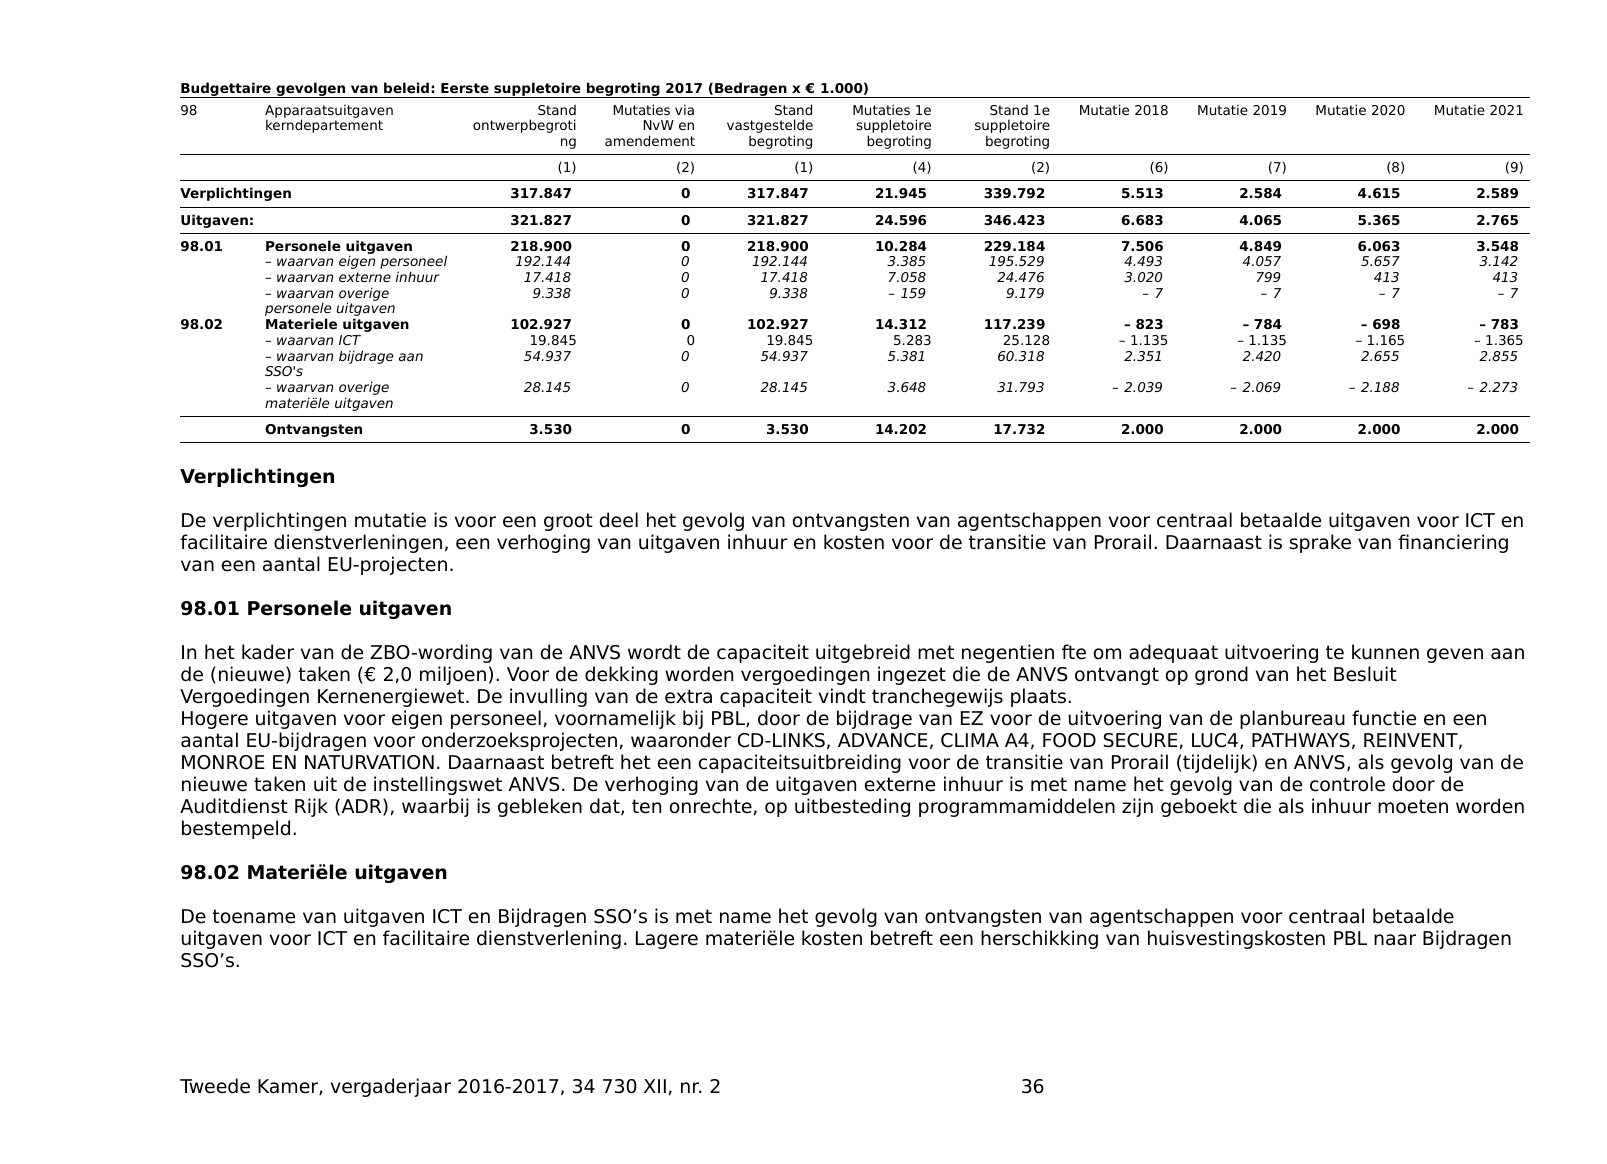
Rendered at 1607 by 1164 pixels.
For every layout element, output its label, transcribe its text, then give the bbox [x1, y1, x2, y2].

table_cell 0 [583, 380, 701, 416]
table_cell 0 [583, 181, 701, 207]
table_cell – 159 [819, 286, 937, 317]
table_cell 413 [1411, 270, 1529, 286]
table_cell 14.312 [819, 317, 937, 333]
table_cell 98 [180, 98, 259, 154]
table_cell 54.937 [701, 349, 819, 380]
table_cell 9.338 [464, 286, 582, 317]
table_cell – waarvan externe inhuur [259, 270, 464, 286]
table_cell 0 [583, 333, 701, 348]
table_cell 195.529 [938, 254, 1056, 270]
table_cell – 1.135 [1174, 333, 1293, 348]
table_cell 7.506 [1056, 234, 1174, 254]
table_cell 10.284 [819, 234, 937, 254]
table_cell 117.239 [938, 317, 1056, 333]
table_cell 5.381 [819, 349, 937, 380]
table_cell Stand 1e suppletoire begroting [938, 98, 1056, 154]
table_cell 3.648 [819, 380, 937, 416]
table_cell 6.683 [1056, 208, 1174, 233]
table_cell 3.530 [701, 417, 819, 442]
table_cell 2.420 [1174, 349, 1293, 380]
table_cell 2.000 [1174, 417, 1293, 442]
table_cell 192.144 [701, 254, 819, 270]
table_cell – waarvan ICT [259, 333, 464, 348]
table_cell [180, 349, 259, 380]
table_cell 2.000 [1293, 417, 1411, 442]
table_cell [180, 254, 259, 270]
table_cell 19.845 [701, 333, 819, 348]
subtitle 98.01 Personele uitgaven [180, 598, 1529, 620]
table_cell 6.063 [1293, 234, 1411, 254]
table_cell [180, 270, 259, 286]
table_cell – 7 [1056, 286, 1174, 317]
table_cell – waarvan bijdrage aan SSO's [259, 349, 464, 380]
table_cell Mutatie 2021 [1411, 98, 1529, 154]
table_cell 3.020 [1056, 270, 1174, 286]
table_cell (2) [938, 155, 1056, 180]
table_cell Personele uitgaven [259, 234, 464, 254]
text In het kader van de ZBO-wording van de ANVS wordt de capaciteit uitgebreid met negentien fte om adequaat uitvoering te kunnen geven aan de (nieuwe) taken (€ 2,0 miljoen). Voor de dekking worden vergoedingen ingezet die de ANVS ontvangt op grond van het Besluit Vergoedingen Kernenergiewet. De invulling van de extra capaciteit vindt tranchegewijs plaats. [180, 642, 1529, 708]
table_cell – 2.069 [1174, 380, 1293, 416]
subtitle Verplichtingen [180, 466, 1529, 487]
table_cell – waarvan eigen personeel [259, 254, 464, 270]
table_cell – 7 [1293, 286, 1411, 317]
table_cell – 698 [1293, 317, 1411, 333]
table_cell Mutatie 2019 [1174, 98, 1293, 154]
table_cell – 2.273 [1411, 380, 1529, 416]
table_cell – 1.165 [1293, 333, 1411, 348]
table_cell 2.765 [1411, 208, 1529, 233]
table_cell 4.615 [1293, 181, 1411, 207]
table_cell 339.792 [938, 181, 1056, 207]
table_cell Ontvangsten [259, 417, 464, 442]
table_cell 98.02 [180, 317, 259, 333]
table_cell 7.058 [819, 270, 937, 286]
table_cell (1) [464, 155, 582, 180]
text Hogere uitgaven voor eigen personeel, voornamelijk bij PBL, door de bijdrage van EZ voor de uitvoering van de planbureau functie en een aantal EU-bijdragen voor onderzoeksprojecten, waaronder CD-LINKS, ADVANCE, CLIMA A4, FOOD SECURE, LUC4, PATHWAYS, REINVENT, MONROE EN NATURVATION. Daarnaast betreft het een capaciteitsuitbreiding voor de transitie van Prorail (tijdelijk) en ANVS, als gevolg van de nieuwe taken uit de instellingswet ANVS. De verhoging van de uitgaven externe inhuur is met name het gevolg van de controle door de Auditdienst Rijk (ADR), waarbij is gebleken dat, ten onrechte, op uitbesteding programmamiddelen zijn geboekt die als inhuur moeten worden bestempeld. [180, 708, 1529, 840]
table_cell 2.351 [1056, 349, 1174, 380]
table_cell 17.418 [464, 270, 582, 286]
subtitle 98.02 Materiële uitgaven [180, 862, 1529, 884]
table_cell 9.179 [938, 286, 1056, 317]
table_cell 24.476 [938, 270, 1056, 286]
table_cell (7) [1174, 155, 1293, 180]
table_cell – 2.039 [1056, 380, 1174, 416]
table_cell – 7 [1411, 286, 1529, 317]
table_cell 2.655 [1293, 349, 1411, 380]
table_cell Verplichtingen [180, 181, 464, 207]
table_cell 0 [583, 270, 701, 286]
table_cell 0 [583, 208, 701, 233]
table_cell Mutaties 1e suppletoire begroting [819, 98, 937, 154]
table_cell Uitgaven: [180, 208, 464, 233]
table_cell 2.000 [1056, 417, 1174, 442]
table_cell – waarvan overige personele uitgaven [259, 286, 464, 317]
table_cell [180, 417, 259, 442]
table_cell 2.589 [1411, 181, 1529, 207]
table_cell 2.000 [1411, 417, 1529, 442]
table_cell 192.144 [464, 254, 582, 270]
table_cell 19.845 [464, 333, 582, 348]
table_cell 4.849 [1174, 234, 1293, 254]
table_cell 102.927 [464, 317, 582, 333]
table_cell Stand vastgestelde begroting [701, 98, 819, 154]
table_cell (8) [1293, 155, 1411, 180]
table_cell 3.530 [464, 417, 582, 442]
table_cell 3.142 [1411, 254, 1529, 270]
table_cell 218.900 [701, 234, 819, 254]
text De verplichtingen mutatie is voor een groot deel het gevolg van ontvangsten van agentschappen voor centraal betaalde uitgaven voor ICT en facilitaire dienstverleningen, een verhoging van uitgaven inhuur en kosten voor de transitie van Prorail. Daarnaast is sprake van financiering van een aantal EU-projecten. [180, 510, 1529, 576]
table_cell 413 [1293, 270, 1411, 286]
table_cell 3.548 [1411, 234, 1529, 254]
table_cell [180, 155, 259, 180]
table_cell (2) [583, 155, 701, 180]
table_cell 218.900 [464, 234, 582, 254]
table_cell (6) [1056, 155, 1174, 180]
table_cell Mutaties via NvW en amendement [583, 98, 701, 154]
table_cell 229.184 [938, 234, 1056, 254]
table_cell 9.338 [701, 286, 819, 317]
table_cell – 7 [1174, 286, 1293, 317]
table_cell 0 [583, 417, 701, 442]
table_cell 60.318 [938, 349, 1056, 380]
table_cell Mutatie 2020 [1293, 98, 1411, 154]
table_cell Mutatie 2018 [1056, 98, 1174, 154]
table_cell – 783 [1411, 317, 1529, 333]
table_cell Apparaatsuitgaven kerndepartement [259, 98, 464, 154]
table_cell 21.945 [819, 181, 937, 207]
table_cell 2.855 [1411, 349, 1529, 380]
table_cell 4.065 [1174, 208, 1293, 233]
table_cell 31.793 [938, 380, 1056, 416]
table_cell 0 [583, 254, 701, 270]
table_cell 54.937 [464, 349, 582, 380]
table_cell 5.513 [1056, 181, 1174, 207]
table_cell 28.145 [464, 380, 582, 416]
table_cell (4) [819, 155, 937, 180]
table_cell [180, 286, 259, 317]
table_cell 4.057 [1174, 254, 1293, 270]
table_cell [180, 333, 259, 348]
table_cell [180, 380, 259, 416]
table_cell – waarvan overige materiële uitgaven [259, 380, 464, 416]
table_cell (1) [701, 155, 819, 180]
table_header Budgettaire gevolgen van beleid: Eerste suppletoire begroting 2017 (Bedragen x € 1.000) [180, 81, 1529, 97]
table_cell – 823 [1056, 317, 1174, 333]
text De toename van uitgaven ICT en Bijdragen SSO’s is met name het gevolg van ontvangsten van agentschappen voor centraal betaalde uitgaven voor ICT en facilitaire dienstverlening. Lagere materiële kosten betreft een herschikking van huisvestingskosten PBL naar Bijdragen SSO’s. [180, 906, 1529, 972]
table_cell 5.283 [819, 333, 937, 348]
table_cell 799 [1174, 270, 1293, 286]
table_cell 3.385 [819, 254, 937, 270]
table_cell 17.732 [938, 417, 1056, 442]
table_cell – 784 [1174, 317, 1293, 333]
table_cell 0 [583, 286, 701, 317]
table_cell Stand ontwerpbegroting [464, 98, 582, 154]
table_cell 317.847 [701, 181, 819, 207]
table_cell 102.927 [701, 317, 819, 333]
table_cell 5.657 [1293, 254, 1411, 270]
table_cell 14.202 [819, 417, 937, 442]
table_cell 25.128 [938, 333, 1056, 348]
table_cell [259, 155, 464, 180]
table_cell (9) [1411, 155, 1529, 180]
table_cell 98.01 [180, 234, 259, 254]
table_cell 0 [583, 317, 701, 333]
table_cell Materiele uitgaven [259, 317, 464, 333]
table_cell 317.847 [464, 181, 582, 207]
table_cell 24.596 [819, 208, 937, 233]
table_cell 321.827 [464, 208, 582, 233]
table_cell 0 [583, 349, 701, 380]
table_cell 17.418 [701, 270, 819, 286]
table_cell 5.365 [1293, 208, 1411, 233]
table_cell – 1.365 [1411, 333, 1529, 348]
table_cell 321.827 [701, 208, 819, 233]
table_cell 2.584 [1174, 181, 1293, 207]
table_cell – 2.188 [1293, 380, 1411, 416]
table_cell 4.493 [1056, 254, 1174, 270]
table_cell 28.145 [701, 380, 819, 416]
table_cell 0 [583, 234, 701, 254]
table_cell 346.423 [938, 208, 1056, 233]
table_cell – 1.135 [1056, 333, 1174, 348]
